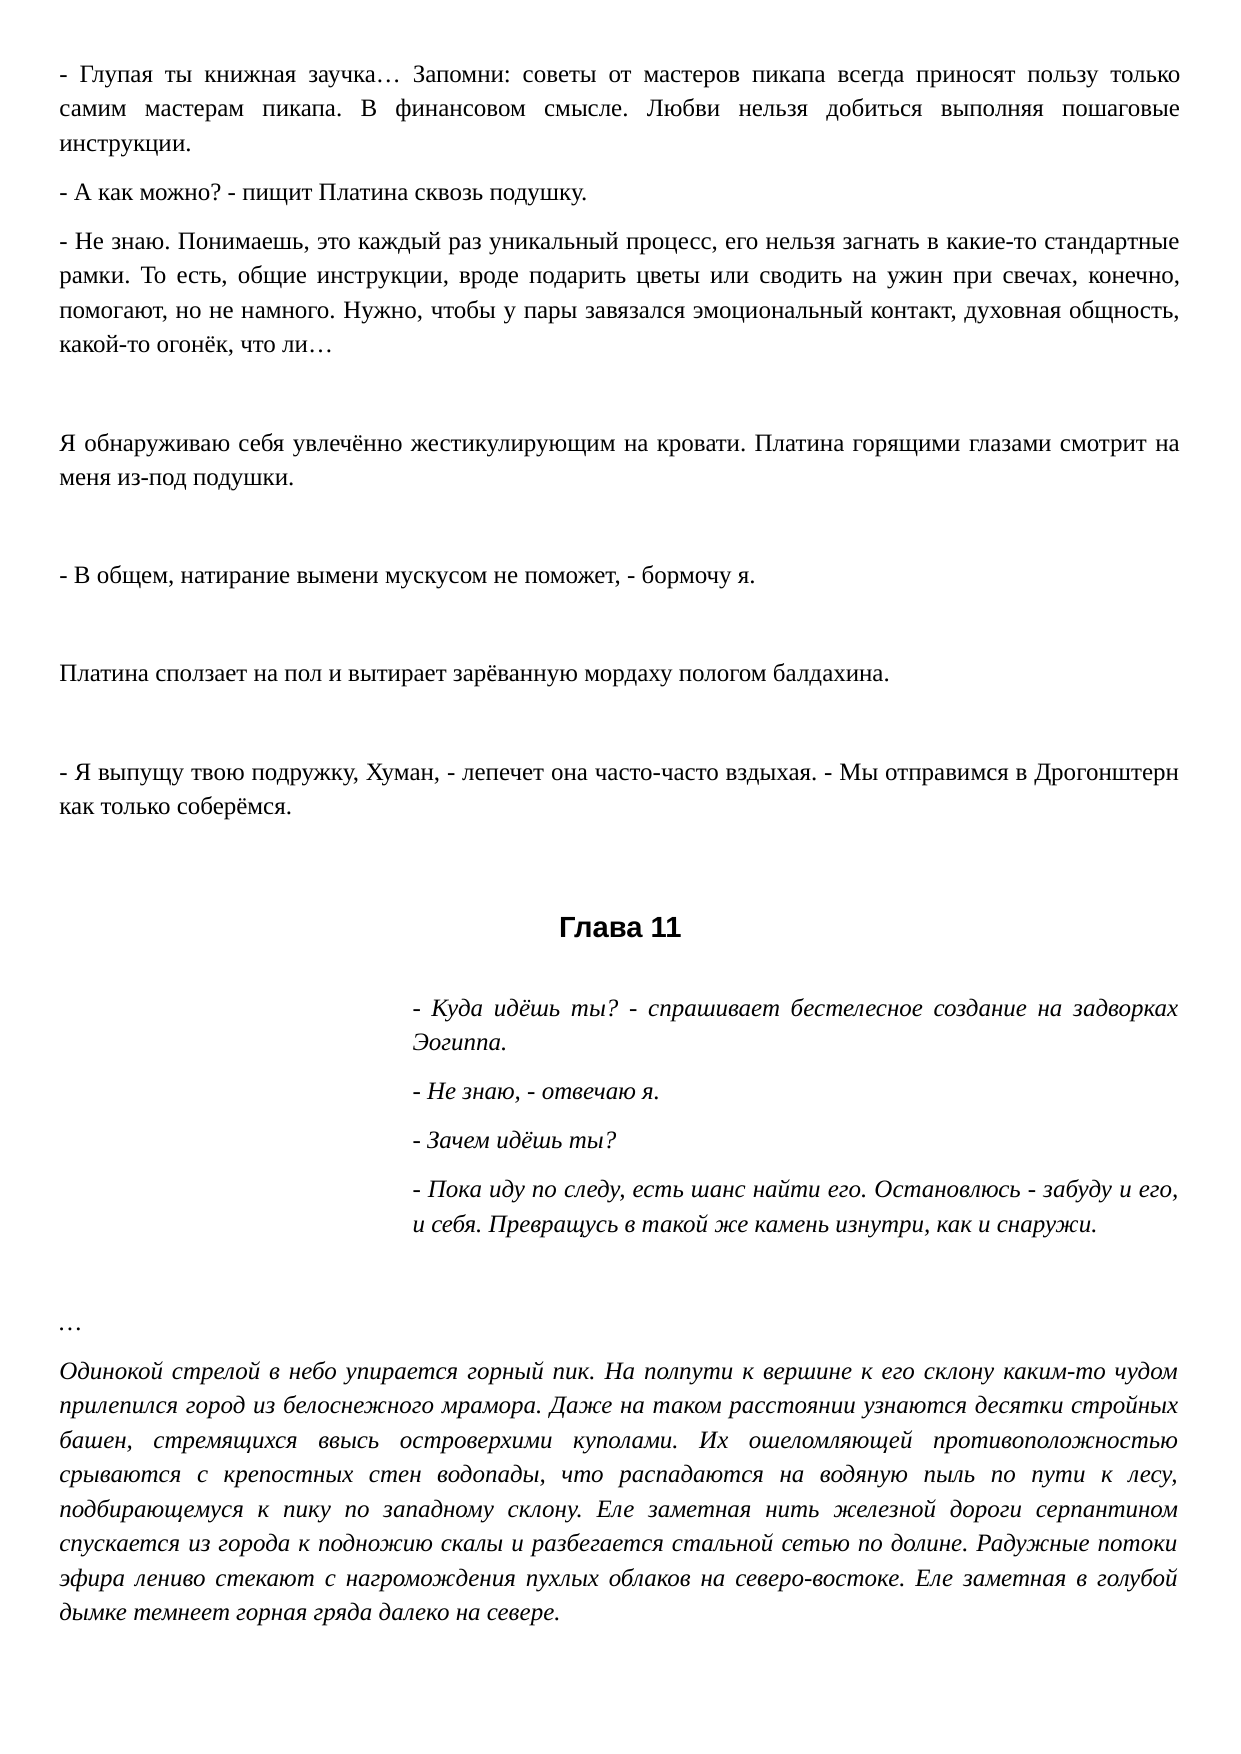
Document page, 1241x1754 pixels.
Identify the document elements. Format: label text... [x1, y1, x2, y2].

text - Куда идёшь ты? - спрашивает бестелесное создание на задворках Эогиппа. [412, 993, 1181, 1056]
text - Не знаю. Понимаешь, это каждый раз уникальный процесс, его нельзя загнать в какие-то стандартные рамки. То есть, общие инструкции, вроде подарить цветы или сводить на ужин при свечах, конечно, помогают, но не намного. Нужно, чтобы у пары завязался эмоциональный контакт, духовная общность, какой-то огонёк, что ли… [59, 226, 1181, 358]
text - Зачем идёшь ты? [412, 1125, 1181, 1154]
text Я обнаруживаю себя увлечённо жестикулирующим на кровати. Платина горящими глазами смотрит на меня из-под подушки. [59, 428, 1181, 491]
text Одинокой стрелой в небо упирается горный пик. На полпути к вершине к его склону каким-то чудом прилепился город из белоснежного мрамора. Даже на таком расстоянии узнаются десятки стройных башен, стремящихся ввысь островерхими куполами. Их ошеломляющей противоположностью срываются с крепостных стен водопады, что распадаются на водяную пыль по пути к лесу, подбирающемуся к пику по западному склону. Еле заметная нить железной дороги серпантином спускается из города к подножию скалы и разбегается стальной сетью по долине. Радужные потоки эфира лениво стекают с нагромождения пухлых облаков на северо-востоке. Еле заметная в голубой дымке темнеет горная гряда далеко на севере. [59, 1356, 1181, 1626]
text … [59, 1307, 1181, 1336]
text - Глупая ты книжная заучка… Запомни: советы от мастеров пикапа всегда приносят пользу только самим мастерам пикапа. В финансовом смысле. Любви нельзя добиться выполняя пошаговые инструкции. [59, 59, 1181, 157]
text - А как можно? - пищит Платина сквозь подушку. [59, 177, 1181, 206]
text - В общем, натирание вымени мускусом не поможет, - бормочу я. [59, 560, 1181, 589]
text - Не знаю, - отвечаю я. [412, 1076, 1181, 1105]
text Платина сползает на пол и вытирает зарёванную мордаху пологом балдахина. [59, 658, 1181, 687]
text - Я выпущу твою подружку, Хуман, - лепечет она часто-часто вздыхая. - Мы отправимся в Дрогонштерн как только соберёмся. [59, 757, 1181, 820]
subtitle Глава 11 [59, 910, 1181, 943]
text - Пока иду по следу, есть шанс найти его. Остановлюсь - забуду и его, и себя. Превращусь в такой же камень изнутри, как и снаружи. [412, 1174, 1181, 1237]
